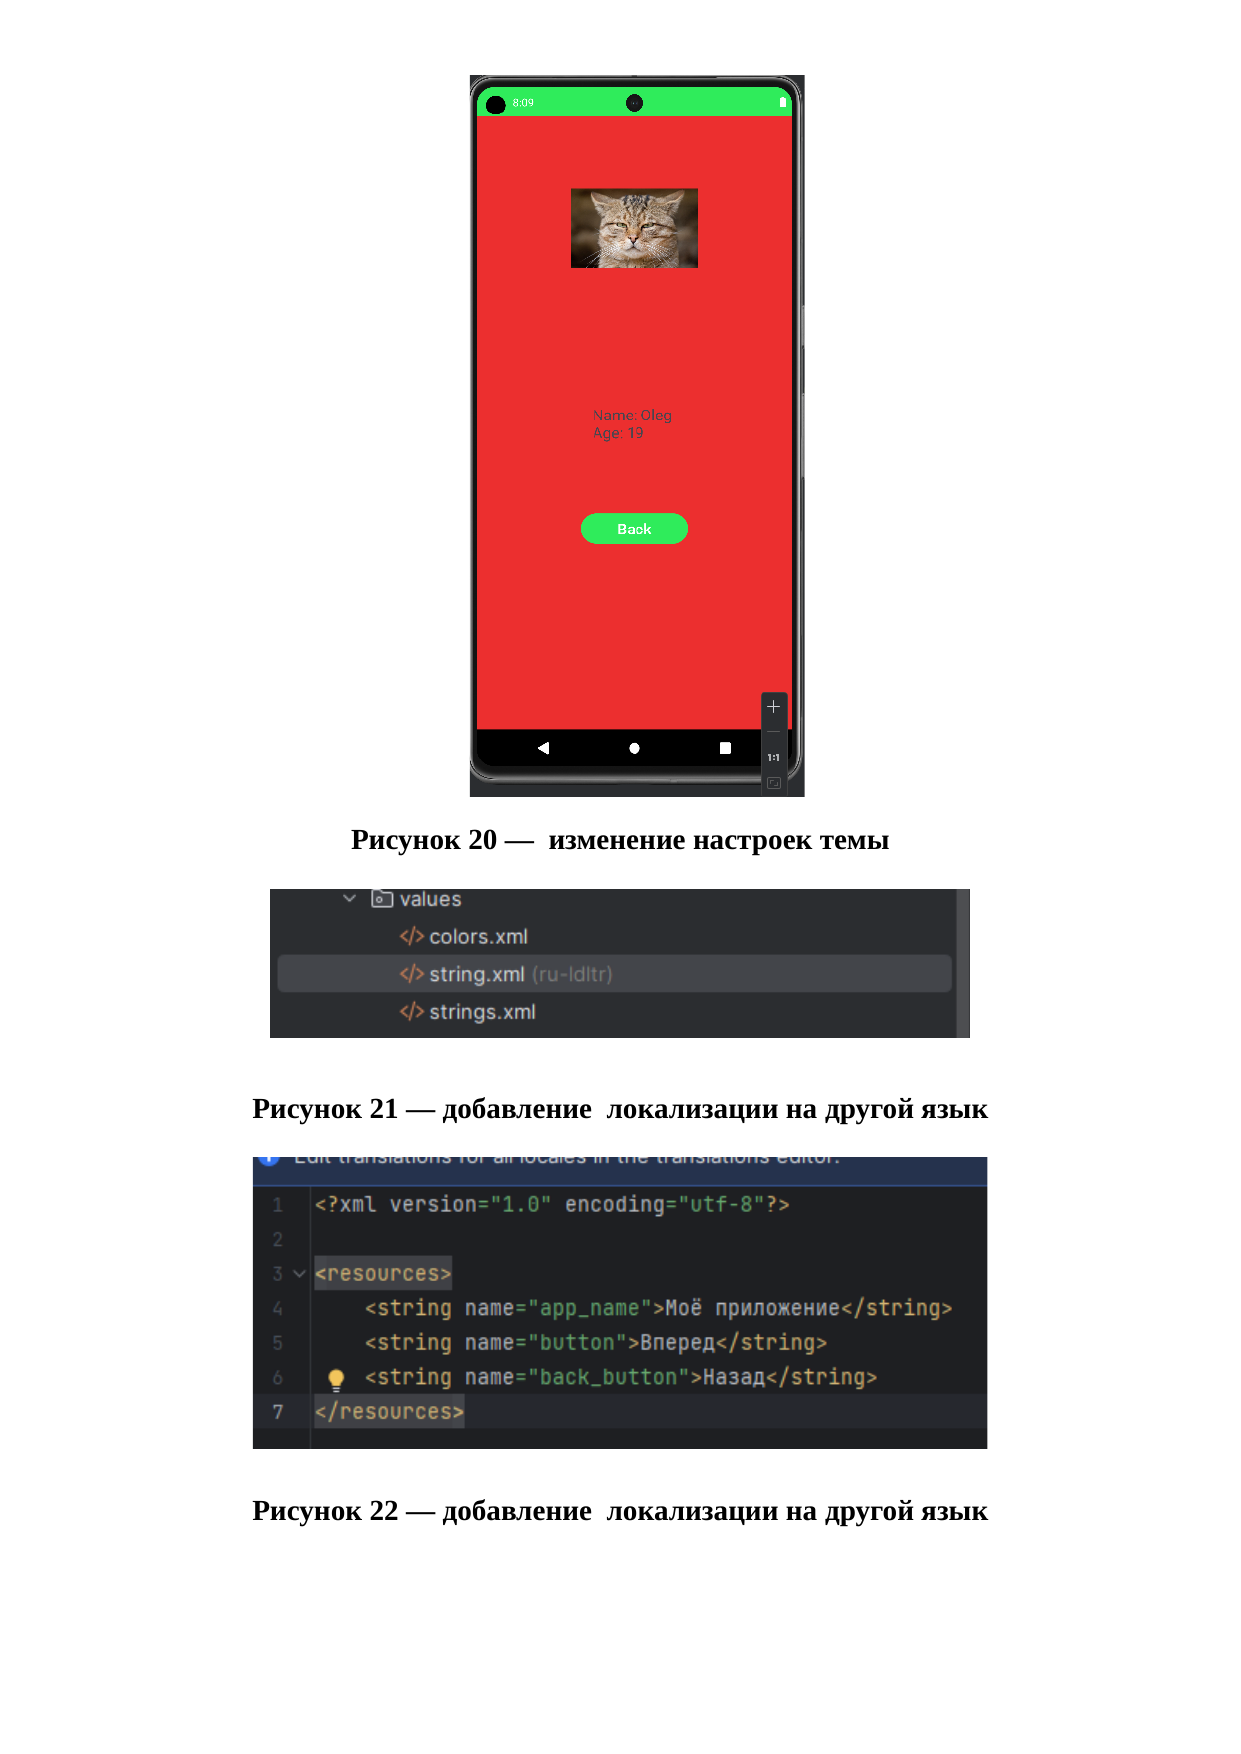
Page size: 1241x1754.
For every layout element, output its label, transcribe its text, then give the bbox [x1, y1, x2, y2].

text Рисунок 22 — добавление локализации на другой язык [118, 1493, 1122, 1527]
text Рисунок 21 — добавление локализации на другой язык [118, 1091, 1122, 1124]
picture [252, 1157, 988, 1449]
text Рисунок 20 — изменение настроек темы [118, 822, 1122, 856]
picture [469, 75, 805, 797]
picture [270, 889, 970, 1038]
